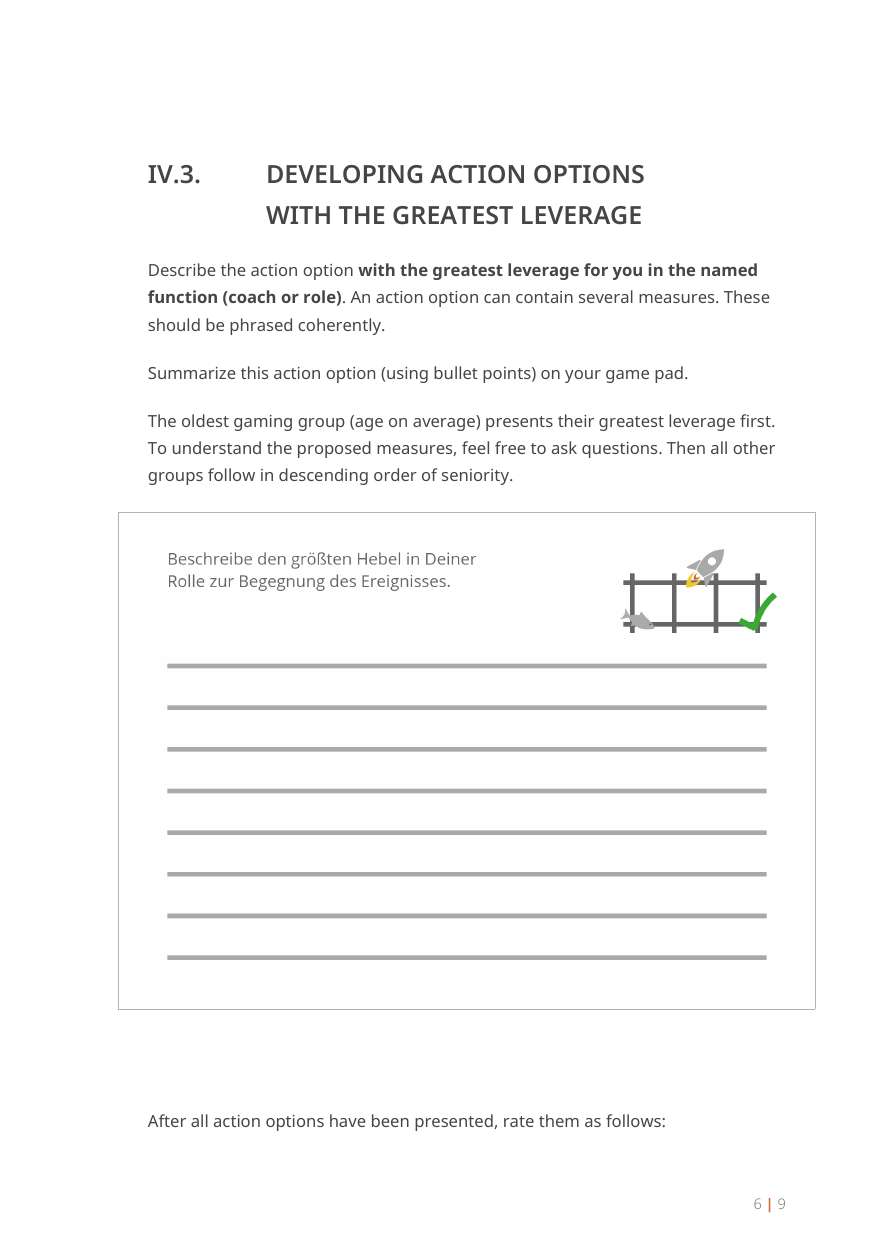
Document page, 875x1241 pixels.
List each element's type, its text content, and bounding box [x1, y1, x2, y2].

picture [121, 514, 813, 1006]
text The oldest gaming group (age on average) presents their greatest leverage first. To understand the proposed measures, feel free to ask questions. Then all other groups follow in descending order of seniority. [148, 409, 786, 486]
picture [667, 0, 874, 189]
text After all action options have been presented, rate them as follows: [148, 1109, 786, 1132]
text Describe the action option with the greatest leverage for you in the named function (coach or role). An action option can contain several measures. These should be phrased coherently. [148, 259, 786, 336]
text Summarize this action option (using bullet points) on your game pad. [148, 361, 786, 384]
subtitle Developing Action Options with the Greatest Leverage [148, 156, 786, 231]
